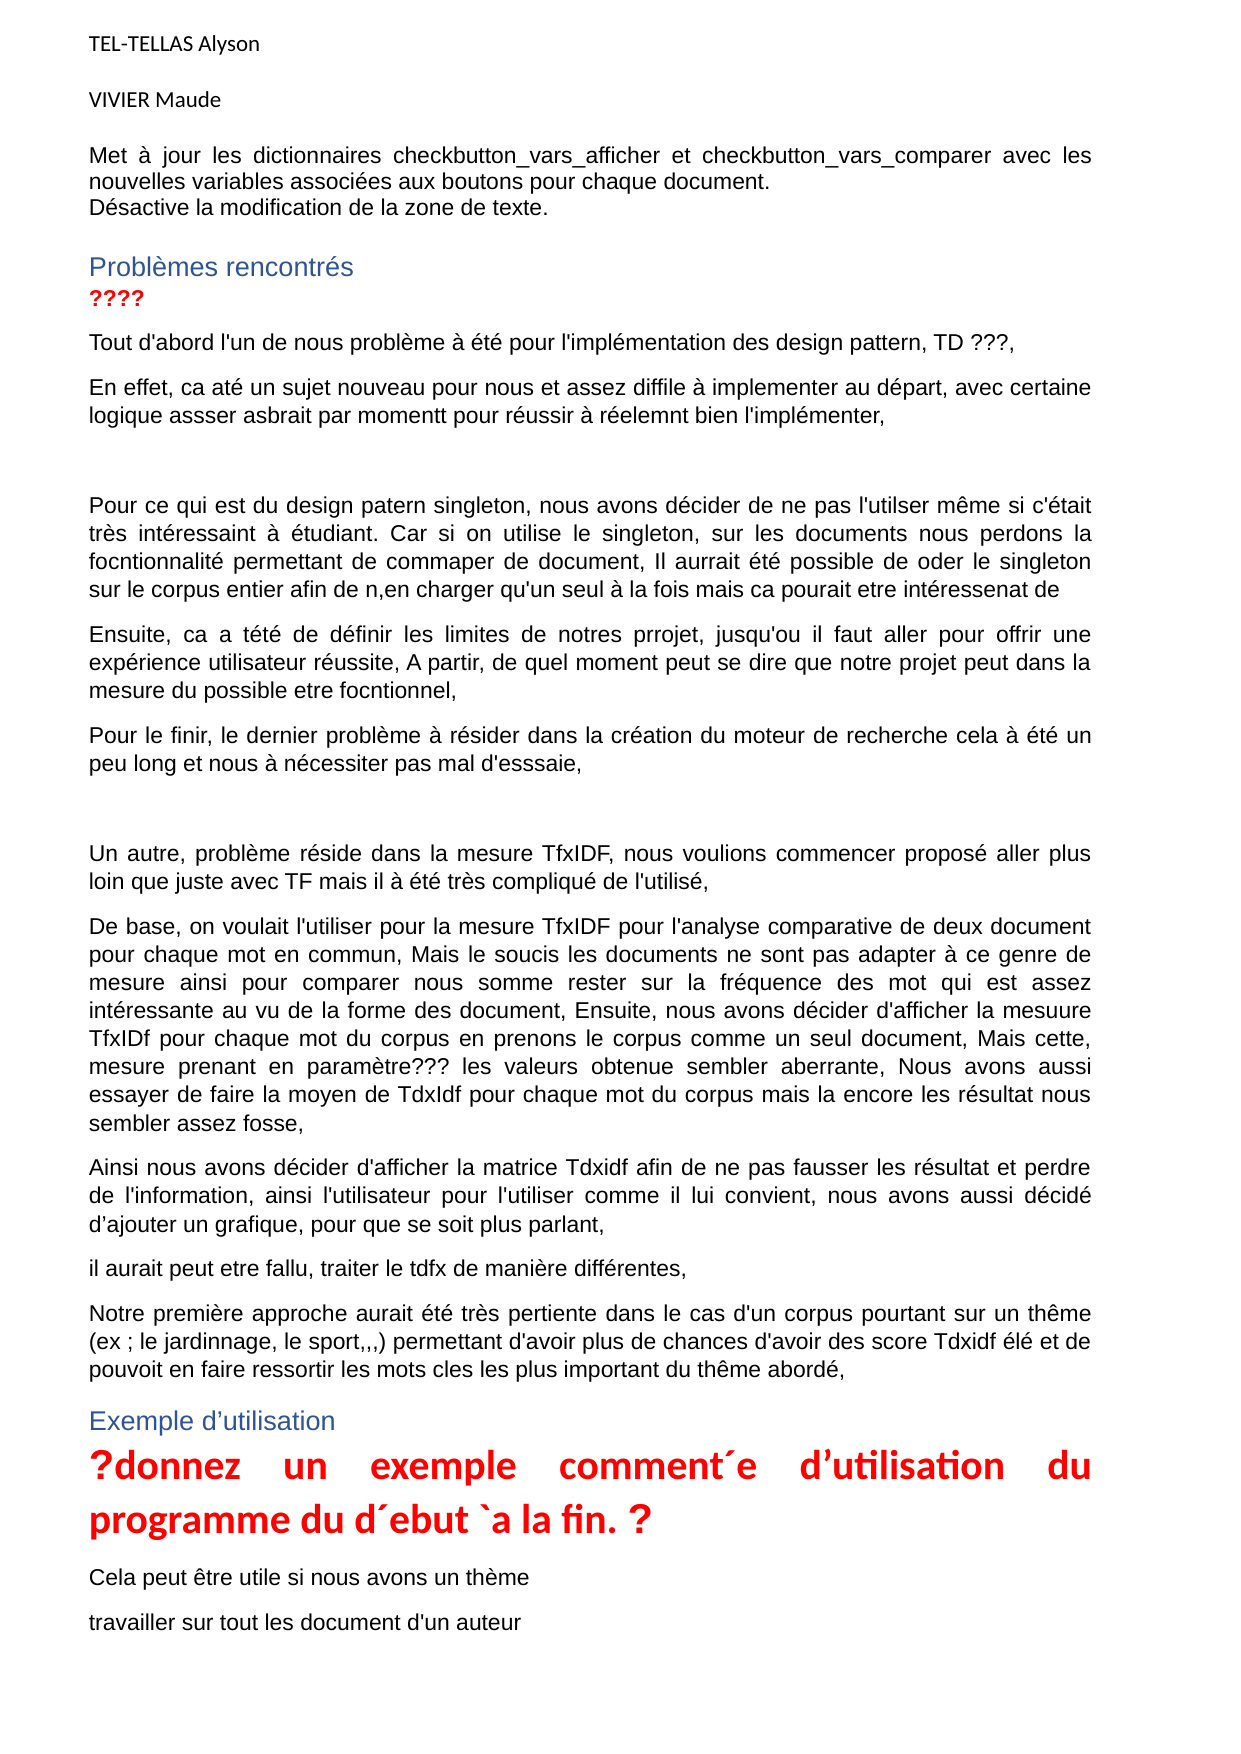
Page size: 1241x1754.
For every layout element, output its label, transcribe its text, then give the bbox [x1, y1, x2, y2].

text Cela peut être utile si nous avons un thème [89, 1564, 1092, 1591]
text De base, on voulait l'utiliser pour la mesure TfxIDF pour l'analyse comparative de deux document pour chaque mot en commun, Mais le soucis les documents ne sont pas adapter à ce genre de mesure ainsi pour comparer nous somme rester sur la fréquence des mot qui est assez intéressante au vu de la forme des document, Ensuite, nous avons décider d'afficher la mesuure TfxIDf pour chaque mot du corpus en prenons le corpus comme un seul document, Mais cette, mesure prenant en paramètre??? les valeurs obtenue sembler aberrante, Nous avons aussi essayer de faire la moyen de TdxIdf pour chaque mot du corpus mais la encore les résultat nous sembler assez fosse, [89, 913, 1092, 1136]
text Notre première approche aurait été très pertiente dans le cas d'un corpus pourtant sur un thême (ex ; le jardinnage, le sport,,,) permettant d'avoir plus de chances d'avoir des score Tdxidf élé et de pouvoit en faire ressortir les mots cles les plus important du thême abordé, [89, 1300, 1092, 1383]
text travailler sur tout les document d'un auteur [89, 1609, 1092, 1635]
text Ensuite, ca a tété de définir les limites de notres prrojet, jusqu'ou il faut aller pour offrir une expérience utilisateur réussite, A partir, de quel moment peut se dire que notre projet peut dans la mesure du possible etre focntionnel, [89, 621, 1092, 704]
text Pour le finir, le dernier problème à résider dans la création du moteur de recherche cela à été un peu long et nous à nécessiter pas mal d'esssaie, [89, 722, 1092, 777]
text En effet, ca até un sujet nouveau pour nous et assez diffile à implementer au départ, avec certaine logique assser asbrait par momentt pour réussir à réelemnt bien l'implémenter, [89, 374, 1092, 429]
text Un autre, problème réside dans la mesure TfxIDF, nous voulions commencer proposé aller plus loin que juste avec TF mais il à été très compliqué de l'utilisé, [89, 840, 1092, 894]
text Tout d'abord l'un de nous problème à été pour l'implémentation des design pattern, TD ???, [89, 329, 1092, 356]
text Met à jour les dictionnaires checkbutton_vars_afficher et checkbutton_vars_comparer avec les nouvelles variables associées aux boutons pour chaque document. [89, 142, 1092, 194]
text Ainsi nous avons décider d'afficher la matrice Tdxidf afin de ne pas fausser les résultat et perdre de l'information, ainsi l'utilisateur pour l'utiliser comme il lui convient, nous avons aussi décidé d’ajouter un grafique, pour que se soit plus parlant, [89, 1154, 1092, 1237]
text ?donnez un exemple comment´e d’utilisation du programme du d´ebut `a la fin. ? [89, 1439, 1092, 1544]
text Désactive la modification de la zone de texte. [89, 194, 1092, 221]
text ???? [89, 284, 1092, 311]
subtitle Problèmes rencontrés [89, 251, 1092, 282]
text Pour ce qui est du design patern singleton, nous avons décider de ne pas l'utilser même si c'était très intéressaint à étudiant. Car si on utilise le singleton, sur les documents nous perdons la focntionnalité permettant de commaper de document, Il aurrait été possible de oder le singleton sur le corpus entier afin de n,en charger qu'un seul à la fois mais ca pourait etre intéressenat de [89, 492, 1092, 603]
text il aurait peut etre fallu, traiter le tdfx de manière différentes, [89, 1255, 1092, 1282]
subtitle Exemple d’utilisation [89, 1405, 1092, 1437]
